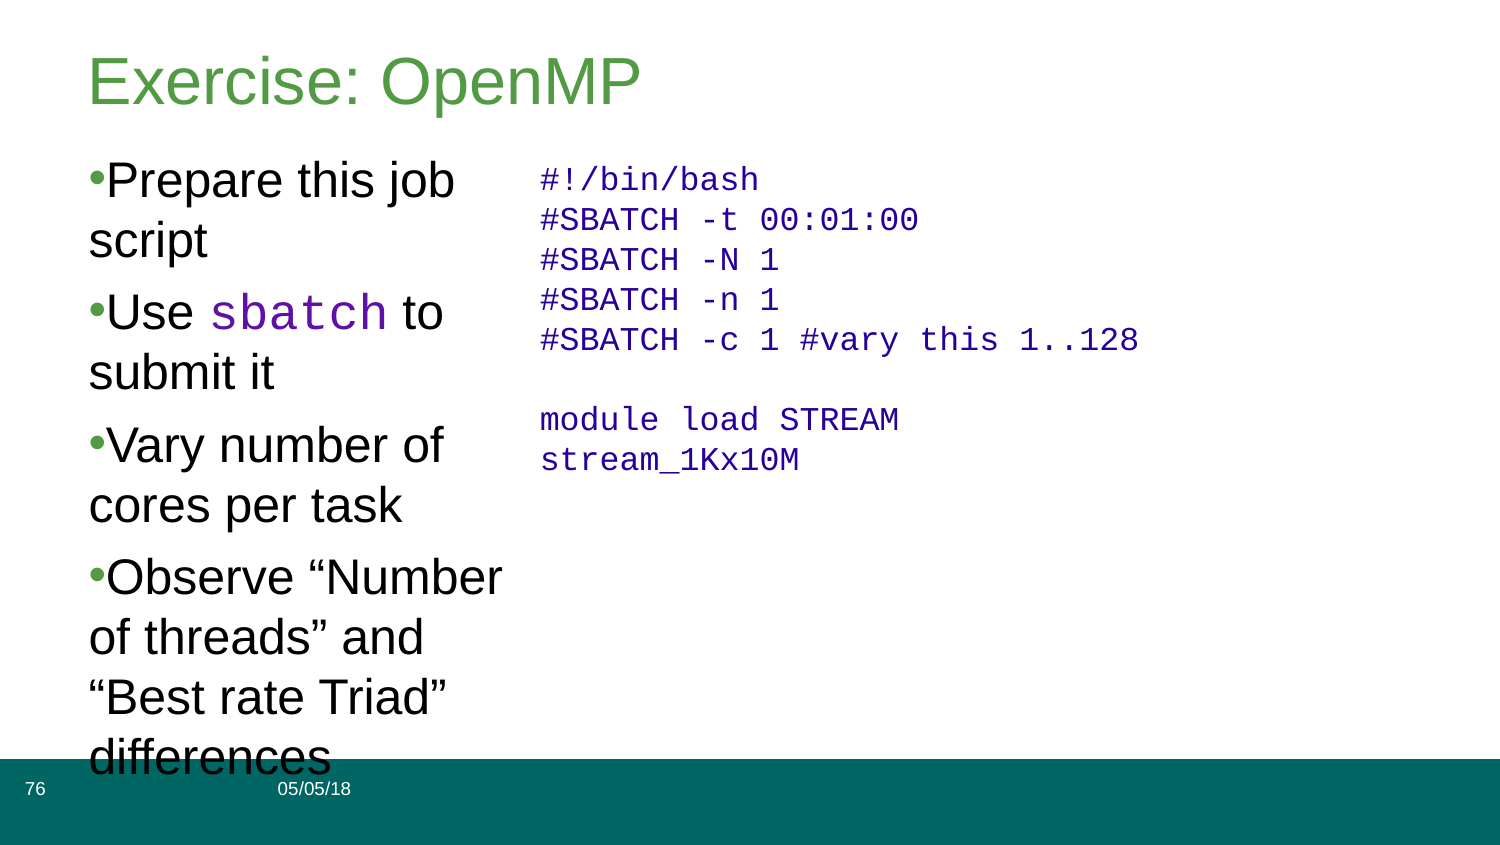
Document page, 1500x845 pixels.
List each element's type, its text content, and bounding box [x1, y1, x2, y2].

text_box #!/bin/bash #SBATCH -t 00:01:00 #SBATCH -N 1 #SBATCH -n 1 #SBATCH -c 1 #vary this 1..128 module load STREAM stream_1Kx10M [525, 150, 1500, 705]
list Prepare this job script Use sbatch to submit it Vary number of cores per task Observe “Number of threads” and “Best rate Triad” differences [88, 147, 511, 785]
text_box [24, 776, 76, 799]
title Exercise: OpenMP [87, 37, 1426, 132]
text_box 05/05/18 [277, 776, 553, 799]
